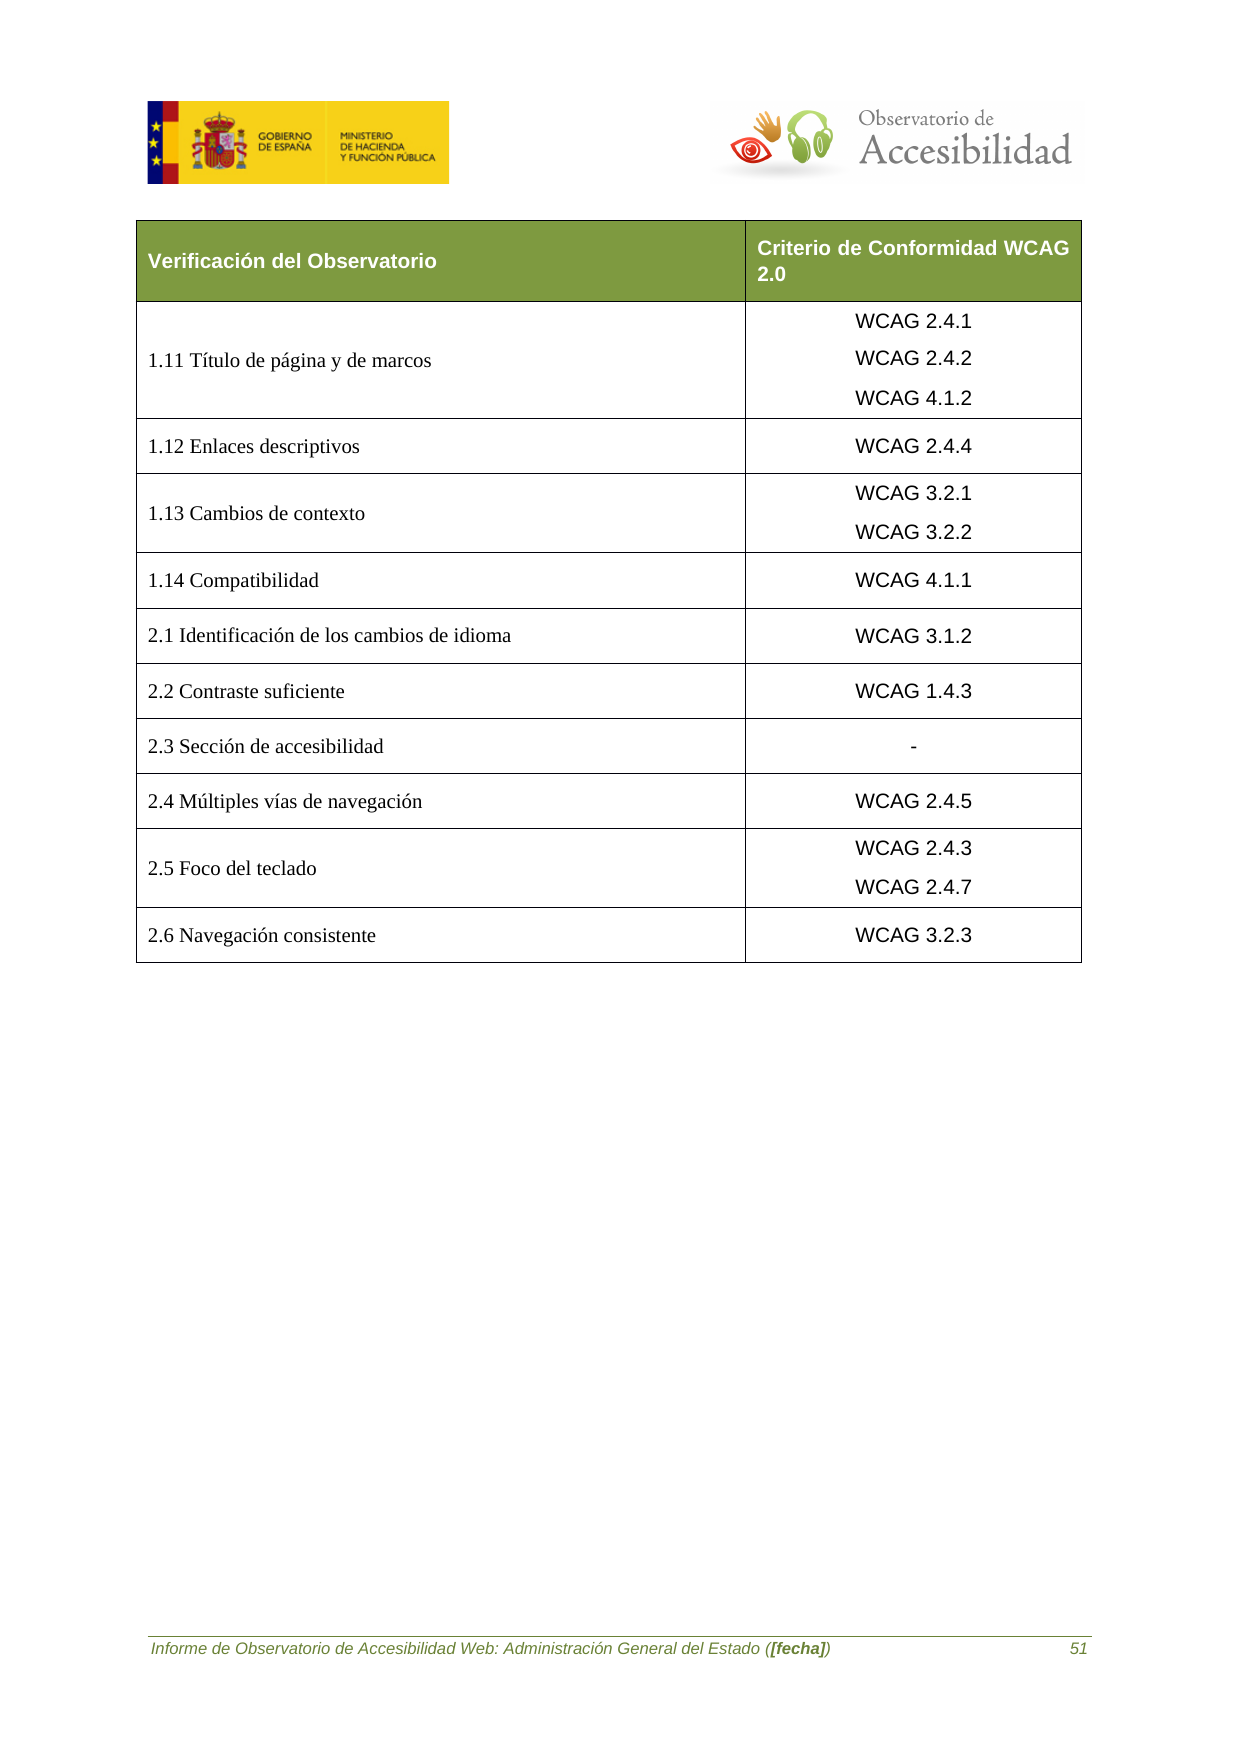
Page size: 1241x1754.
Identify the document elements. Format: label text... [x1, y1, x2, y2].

table_cell - [746, 719, 1081, 773]
table_cell 1.13 Cambios de contexto [137, 474, 745, 552]
table_cell 1.14 Compatibilidad [137, 553, 745, 607]
table_cell WCAG 3.2.3 [746, 908, 1081, 962]
table_header Verificación del Observatorio [137, 221, 745, 301]
table_cell WCAG 2.4.5 [746, 774, 1081, 828]
table_cell WCAG 4.1.1 [746, 553, 1081, 607]
table_cell 1.12 Enlaces descriptivos [137, 419, 745, 473]
table_cell 2.2 Contraste suficiente [137, 664, 745, 718]
table_cell 1.11 Título de página y de marcos [137, 302, 745, 418]
picture [147, 101, 450, 184]
table_cell WCAG 2.4.4 [746, 419, 1081, 473]
table_cell WCAG 3.1.2 [746, 609, 1081, 662]
picture [710, 101, 1086, 184]
table_header Criterio de Conformidad WCAG 2.0 [746, 221, 1081, 301]
table_cell 2.4 Múltiples vías de navegación [137, 774, 745, 828]
table_cell WCAG 2.4.1 WCAG 2.4.2 WCAG 4.1.2 [746, 302, 1081, 418]
table_cell 2.5 Foco del teclado [137, 829, 745, 907]
table_cell 2.6 Navegación consistente [137, 908, 745, 962]
table_cell 2.3 Sección de accesibilidad [137, 719, 745, 773]
table_cell WCAG 3.2.1 WCAG 3.2.2 [746, 474, 1081, 552]
table_cell 2.1 Identificación de los cambios de idioma [137, 609, 745, 662]
table_cell WCAG 1.4.3 [746, 664, 1081, 718]
table_cell WCAG 2.4.3 WCAG 2.4.7 [746, 829, 1081, 907]
